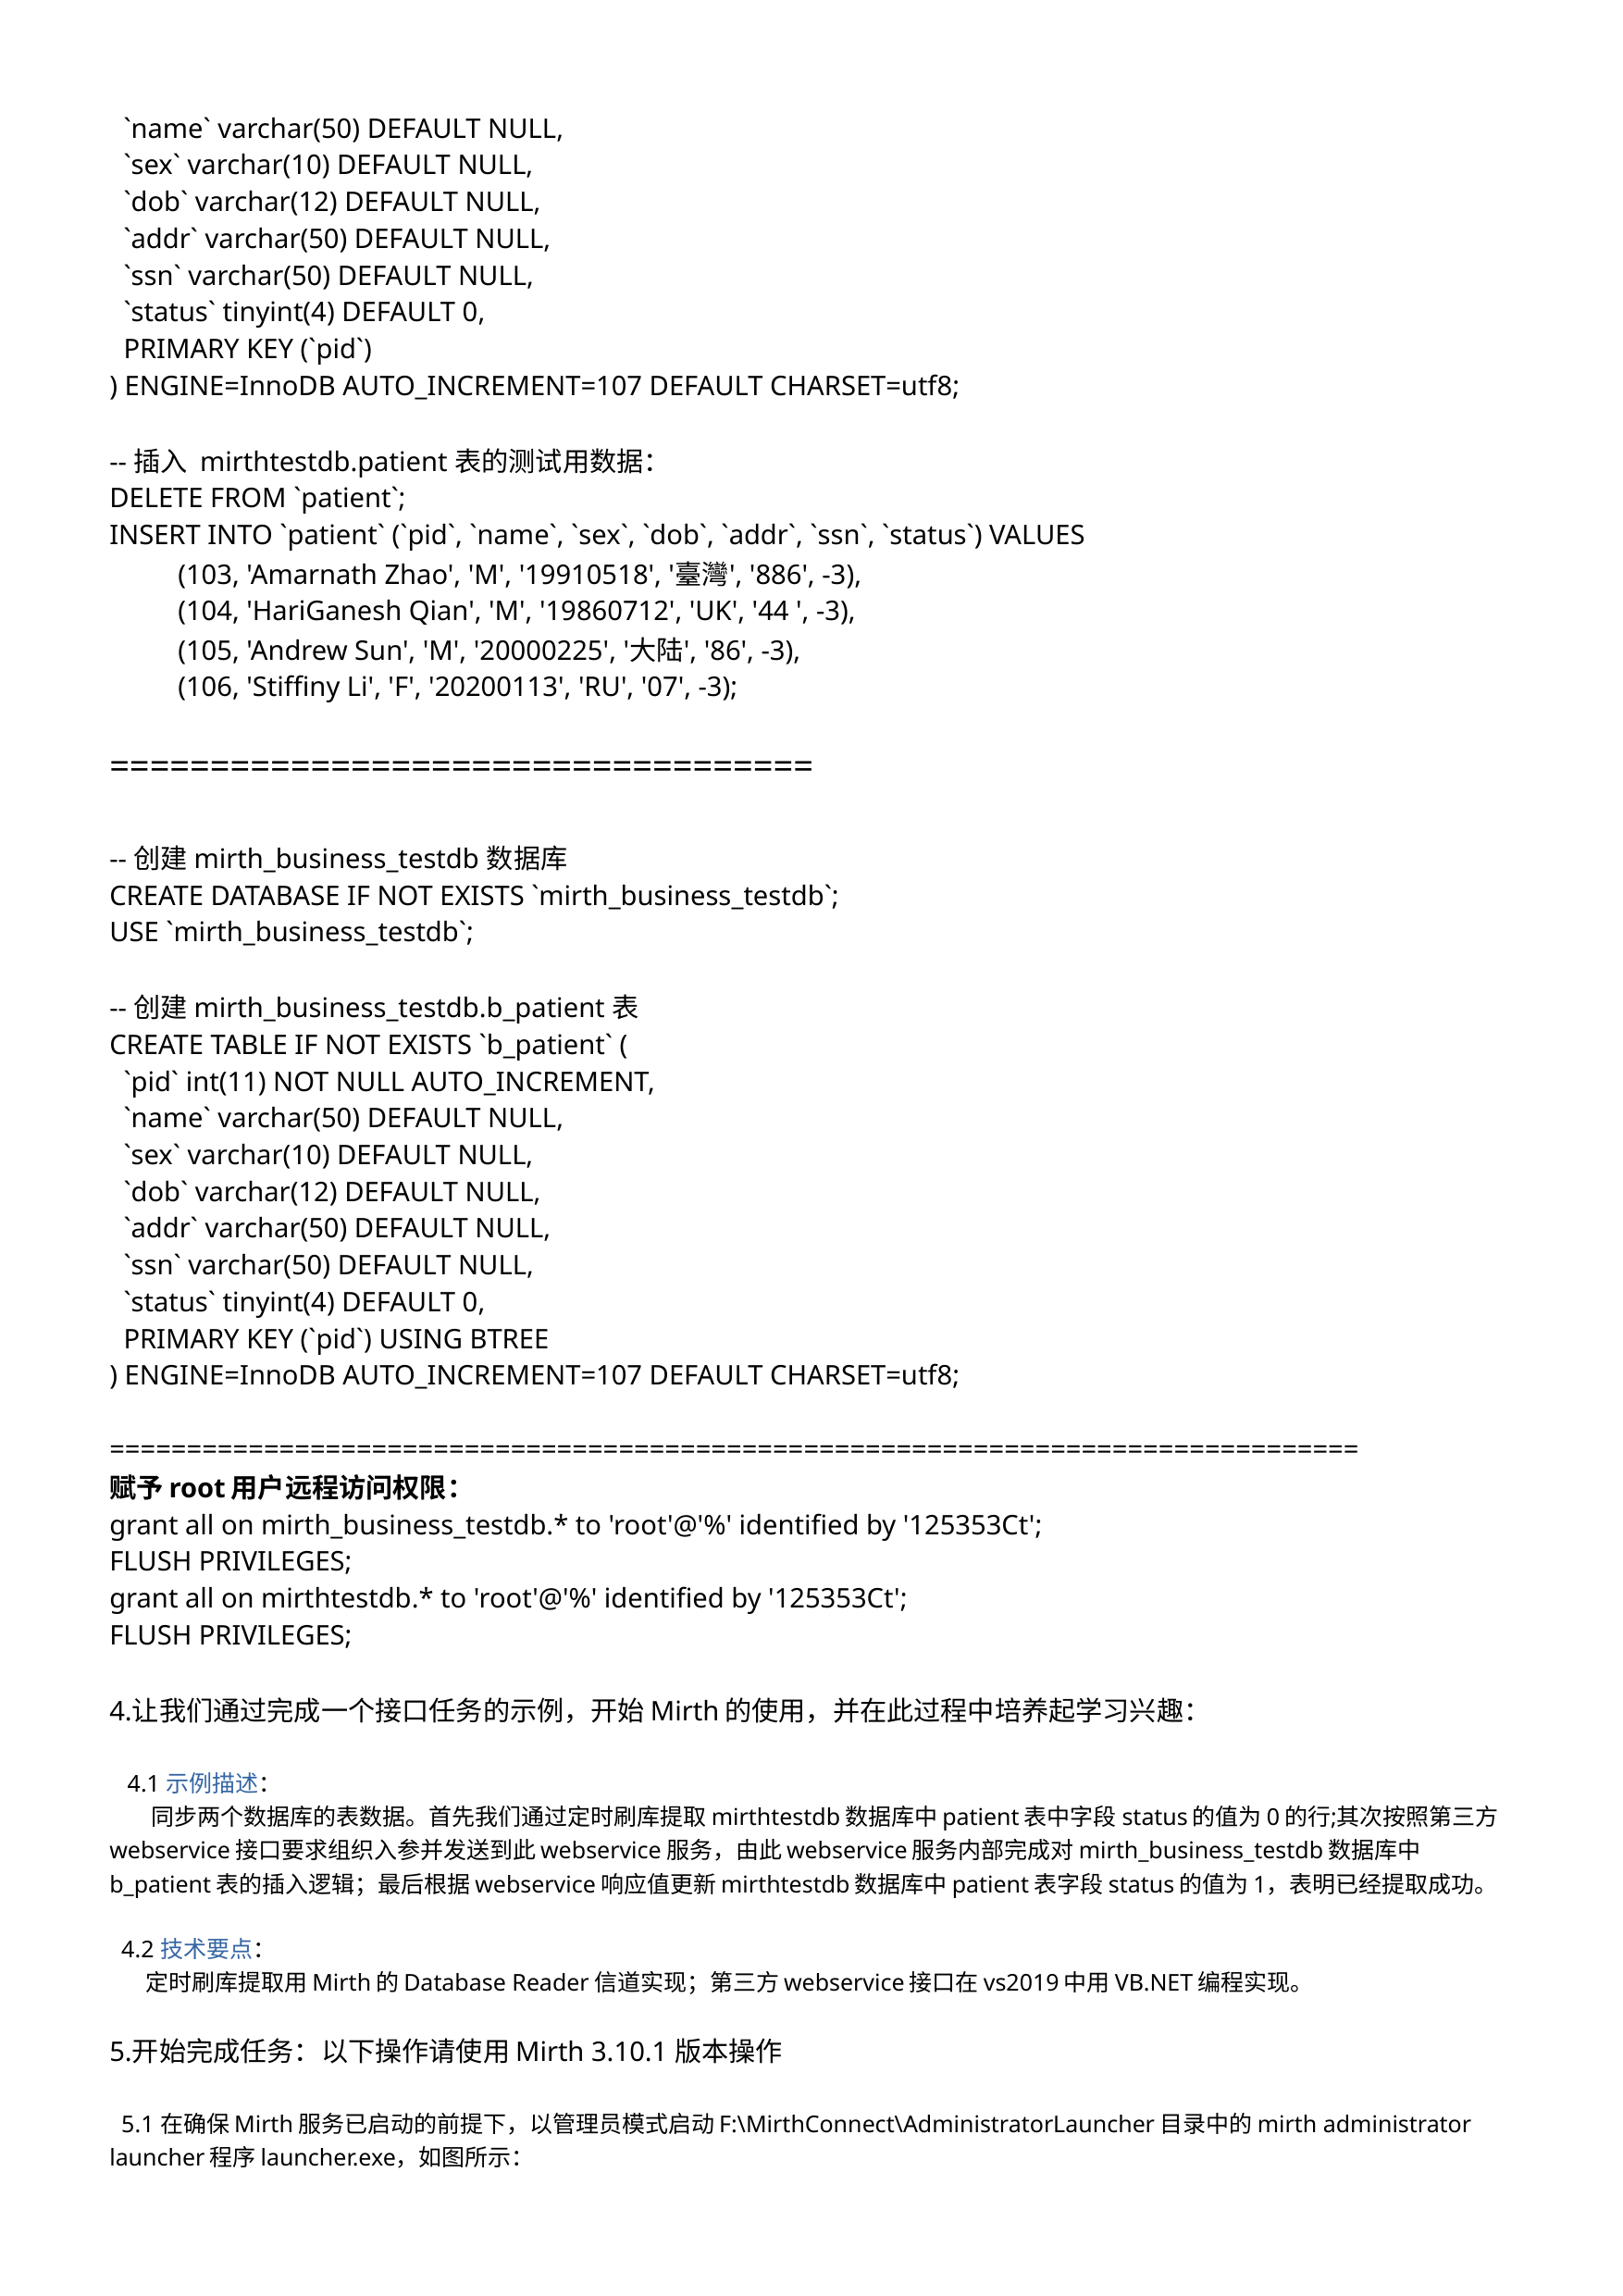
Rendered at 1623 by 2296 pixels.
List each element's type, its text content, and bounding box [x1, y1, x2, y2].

text `pid` int(11) NOT NULL AUTO_INCREMENT, [109, 1062, 1514, 1099]
text 5.开始完成任务：以下操作请使用Mirth 3.10.1 版本操作 [109, 2029, 1514, 2069]
text `name` varchar(50) DEFAULT NULL, [109, 1099, 1514, 1136]
text USE `mirth_business_testdb`; [109, 913, 1514, 949]
text FLUSH PRIVILEGES; [109, 1543, 1514, 1579]
text `addr` varchar(50) DEFAULT NULL, [109, 219, 1514, 256]
text INSERT INTO `patient` (`pid`, `name`, `sex`, `dob`, `addr`, `ssn`, `status`) VALUES [109, 515, 1514, 552]
text CREATE TABLE IF NOT EXISTS `b_patient` ( [109, 1025, 1514, 1062]
text 同步两个数据库的表数据。首先我们通过定时刷库提取mirthtestdb数据库中patient表中字段 status的值为0的行;其次按照第三方webservice接口要求组织入参并发送到此webservice服务，由此webservice服务内部完成对mirth_business_testdb数据库中b_patient表的插入逻辑；最后根据webservice响应值更新mirthtestdb数据库中patient表字段 status的值为1，表明已经提取成功。 [109, 1799, 1514, 1899]
text grant all on mirth_business_testdb.* to 'root'@'%' identified by '125353Ct'; [109, 1506, 1514, 1543]
text -- 创建 mirth_business_testdb 数据库 [109, 837, 1514, 876]
text (104, 'HariGanesh Qian', 'M', '19860712', 'UK', '44 ', -3), [109, 591, 1514, 628]
text DELETE FROM `patient`; [109, 479, 1514, 515]
text -- 插入 mirthtestdb.patient 表的测试用数据： [109, 440, 1514, 479]
text (105, 'Andrew Sun', 'M', '20000225', '大陆', '86', -3), [109, 628, 1514, 668]
text CREATE DATABASE IF NOT EXISTS `mirth_business_testdb`; [109, 876, 1514, 913]
text `status` tinyint(4) DEFAULT 0, [109, 1283, 1514, 1320]
text FLUSH PRIVILEGES; [109, 1616, 1514, 1653]
text 4.2 技术要点： [109, 1931, 1514, 1965]
text PRIMARY KEY (`pid`) [109, 329, 1514, 366]
text ) ENGINE=InnoDB AUTO_INCREMENT=107 DEFAULT CHARSET=utf8; [109, 1357, 1514, 1393]
text 赋予root用户远程访问权限： [109, 1466, 1514, 1506]
text `sex` varchar(10) DEFAULT NULL, [109, 1136, 1514, 1173]
text `name` varchar(50) DEFAULT NULL, [109, 109, 1514, 146]
text ) ENGINE=InnoDB AUTO_INCREMENT=107 DEFAULT CHARSET=utf8; [109, 366, 1514, 403]
text `status` tinyint(4) DEFAULT 0, [109, 293, 1514, 329]
text `ssn` varchar(50) DEFAULT NULL, [109, 1246, 1514, 1283]
text 4.让我们通过完成一个接口任务的示例，开始Mirth的使用，并在此过程中培养起学习兴趣： [109, 1689, 1514, 1729]
text `addr` varchar(50) DEFAULT NULL, [109, 1210, 1514, 1246]
text `dob` varchar(12) DEFAULT NULL, [109, 1173, 1514, 1210]
text ================================================================================= [109, 1430, 1514, 1466]
text =================================== [109, 741, 1514, 789]
text 5.1 在确保Mirth服务已启动的前提下，以管理员模式启动F:\MirthConnect\AdministratorLauncher目录中的mirth administrator launcher程序launcher.exe，如图所示： [109, 2105, 1514, 2173]
text `dob` varchar(12) DEFAULT NULL, [109, 182, 1514, 219]
text PRIMARY KEY (`pid`) USING BTREE [109, 1320, 1514, 1357]
text (103, 'Amarnath Zhao', 'M', '19910518', '臺灣', '886', -3), [109, 552, 1514, 591]
text (106, 'Stiffiny Li', 'F', '20200113', 'RU', '07', -3); [109, 668, 1514, 704]
text `sex` varchar(10) DEFAULT NULL, [109, 146, 1514, 182]
text `ssn` varchar(50) DEFAULT NULL, [109, 256, 1514, 293]
text grant all on mirthtestdb.* to 'root'@'%' identified by '125353Ct'; [109, 1579, 1514, 1616]
text 定时刷库提取用Mirth的Database Reader信道实现；第三方webservice接口在vs2019中用VB.NET编程实现。 [109, 1965, 1514, 1998]
text 4.1 示例描述： [109, 1765, 1514, 1799]
text -- 创建 mirth_business_testdb.b_patient 表 [109, 987, 1514, 1025]
